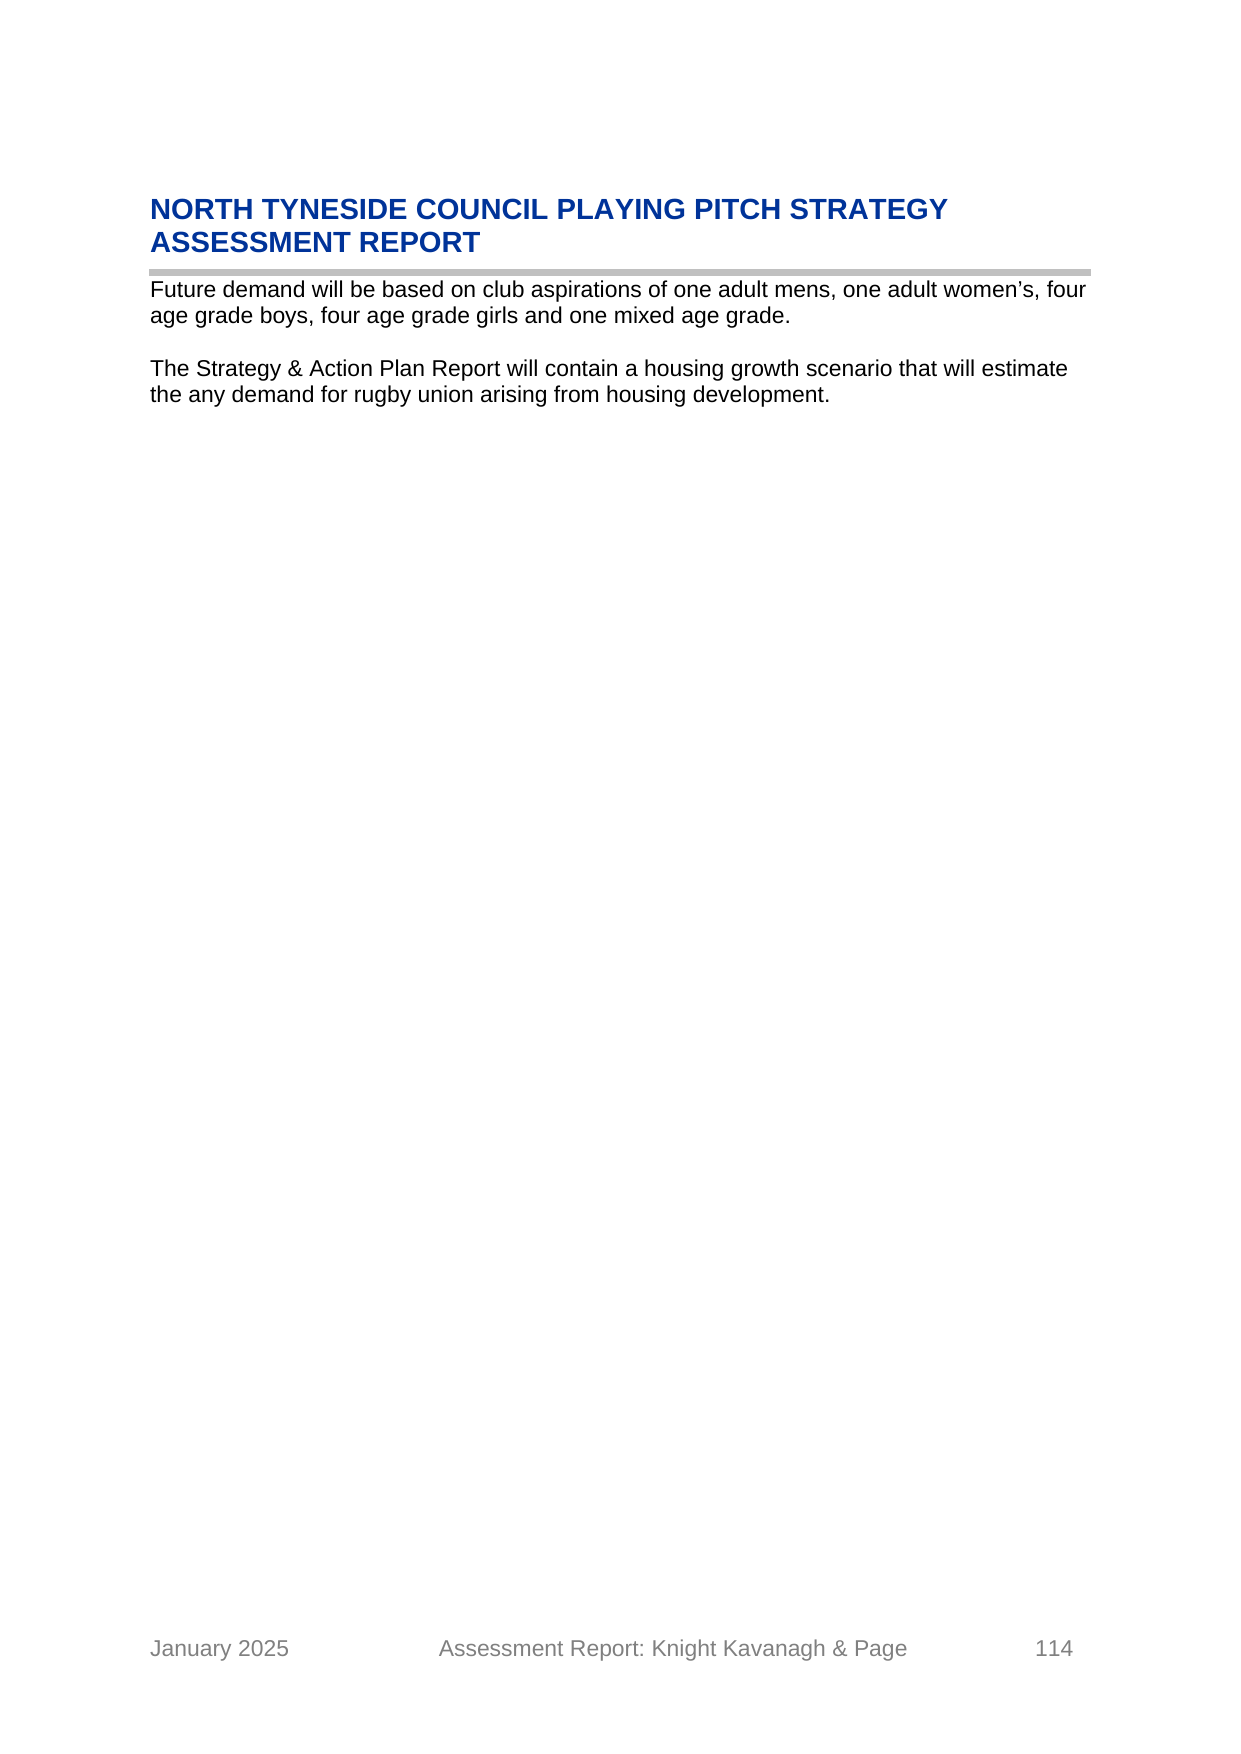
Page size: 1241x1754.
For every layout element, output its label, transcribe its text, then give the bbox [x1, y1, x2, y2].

text Future demand will be based on club aspirations of one adult mens, one adult women’s, four age grade boys, four age grade girls and one mixed age grade. [150, 276, 1091, 328]
text [150, 259, 1091, 269]
text The Strategy & Action Plan Report will contain a housing growth scenario that will estimate the any demand for rugby union arising from housing development. [150, 355, 1091, 407]
